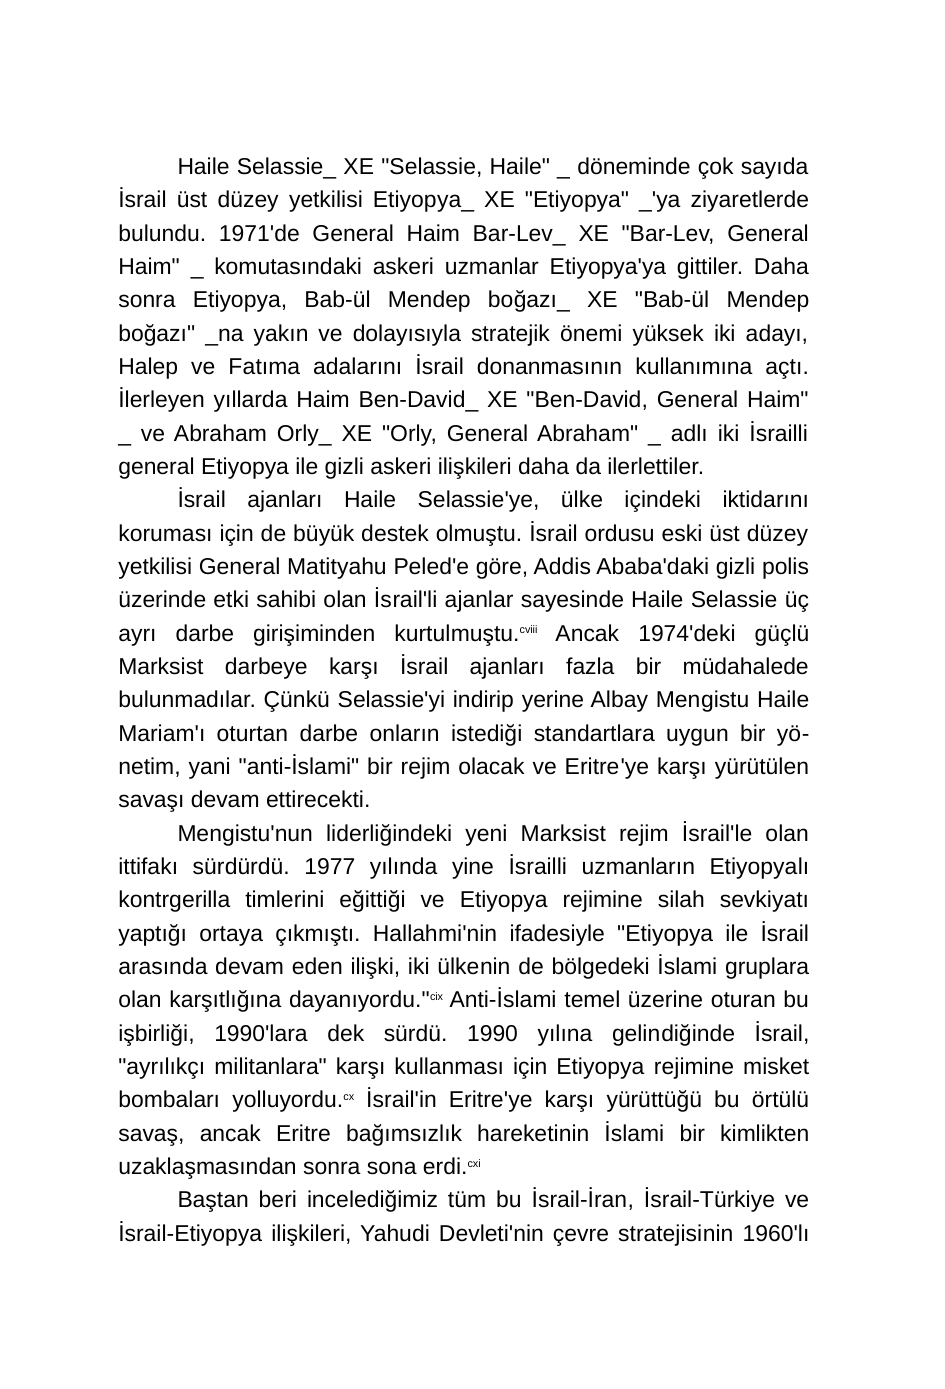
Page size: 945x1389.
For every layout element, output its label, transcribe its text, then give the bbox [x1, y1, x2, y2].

text Baştan beri incelediğimiz tüm bu İsrail-İran, İsrail-Türkiye ve İsrail-Etiyopya ilişkileri, Yahudi Devleti'nin çevre stratejisinin 1960'lı [118, 1181, 809, 1248]
text Mengistu'nun liderliğindeki yeni Marksist rejim İsrail'le olan ittifakı sür­dürdü. 1977 yılında yine İsrailli uzmanların Etiyopyalı kontrgerilla timle­ri­ni eğittiği ve Etiyopya rejimine silah sevkiyatı yaptığı ortaya çıkmıştı. Hallah­mi'nin ifadesiyle "Etiyopya ile İsrail arasında devam eden ilişki, iki ülke­nin de bölgedeki İslami gruplara olan karşıtlığına dayanıyordu." Anti-İsla­mi temel üzerine oturan bu işbirliği, 1990'lara dek sürdü. 1990 yılına gelin­diğinde İsrail, "ayrılıkçı militanlara" karşı kullanması için Etiyopya rejimine misket bombaları yolluyordu. İsrail'in Eritre'ye karşı yürüttüğü bu örtülü savaş, ancak Eritre bağımsızlık hareketinin İslami bir kimlikten uzaklaşma­sın­dan sonra sona erdi. [118, 814, 809, 1181]
text İsrail ajanları Haile Selassie'ye, ülke içindeki iktidarını koruması için de büyük destek olmuştu. İsrail ordusu eski üst düzey yetkilisi General Ma­tit­yahu Peled'e göre, Addis Ababa'daki gizli polis üzerinde etki sahibi olan İs­rail'li ajanlar sayesinde Haile Selassie üç ayrı darbe girişiminden kurtul­muştu. Ancak 1974'deki güçlü Marksist darbeye karşı İsrail ajanları fazla bir müdahalede bulunmadılar. Çünkü Selassie'yi indirip yerine Albay Men­gistu Haile Mariam'ı oturtan darbe onların istediği standartlara uygun bir yö­netim, yani "anti-İslami" bir rejim olacak ve Eritre'ye karşı yürütülen sa­vaşı devam ettirecekti. [118, 481, 809, 814]
text Haile Selassie_ XE "Selassie, Haile" _ döneminde çok sayıda İsrail üst düzey yetkilisi Etiyop­ya_ XE "Etiyopya" _'ya ziyaretlerde bulundu. 1971'de General Haim Bar-Lev_ XE "Bar-Lev, General Haim" _ komutasındaki askeri uzmanlar Etiyopya'ya gittiler. Daha sonra Etiyopya, Bab-ül Mendep bo­ğazı_ XE "Bab-ül Mendep boğazı" _na yakın ve dolayısıyla stratejik önemi yüksek iki adayı, Halep ve Fa­tıma adalarını İsrail donanmasının kullanımına açtı. İlerleyen yıllarda Haim Ben-David_ XE "Ben-David, General Haim" _ ve Abraham Orly_ XE "Orly, General Abraham" _ adlı iki İsrailli general Etiyopya ile gizli askeri iliş­kileri daha da ilerlettiler. [118, 148, 809, 481]
